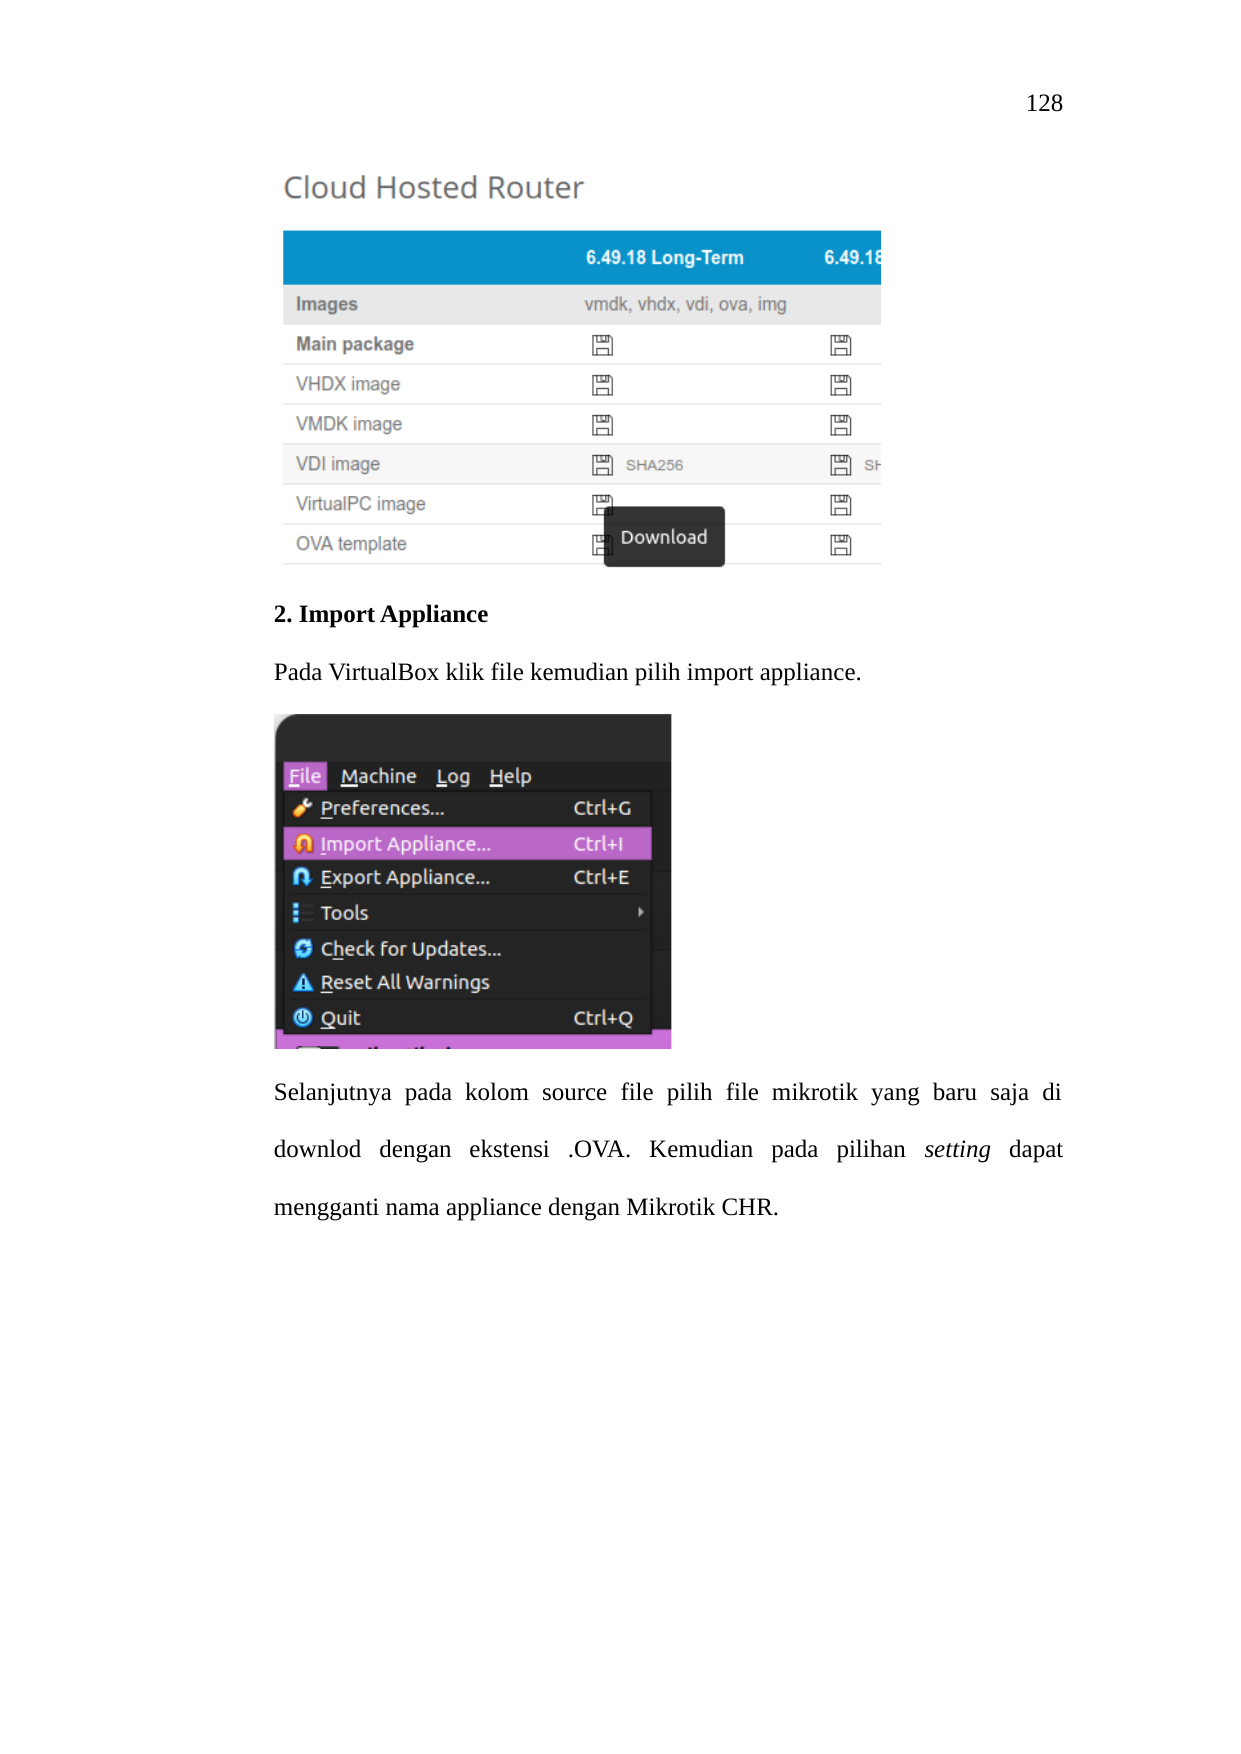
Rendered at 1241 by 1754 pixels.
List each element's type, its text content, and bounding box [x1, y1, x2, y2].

picture [587, 250, 596, 264]
list Pada VirtualBox klik file kemudian pilih import appliance. [236, 657, 1063, 686]
picture [273, 714, 672, 1049]
picture [876, 250, 881, 264]
picture [866, 250, 871, 264]
picture [273, 165, 881, 571]
picture [712, 254, 744, 264]
list 2. Import Appliance [236, 599, 1063, 628]
picture [602, 250, 620, 264]
picture [826, 250, 834, 264]
picture [638, 250, 646, 264]
list Selanjutnya pada kolom source file pilih file mikrotik yang baru saja di downlod dengan ekstensi .OVA. Kemudian pada pilihan setting dapat mengganti nama appliance dengan Mikrotik CHR. [236, 1077, 1063, 1221]
picture [628, 250, 633, 264]
picture [652, 250, 661, 264]
picture [663, 254, 701, 268]
picture [702, 250, 712, 264]
picture [840, 250, 859, 264]
